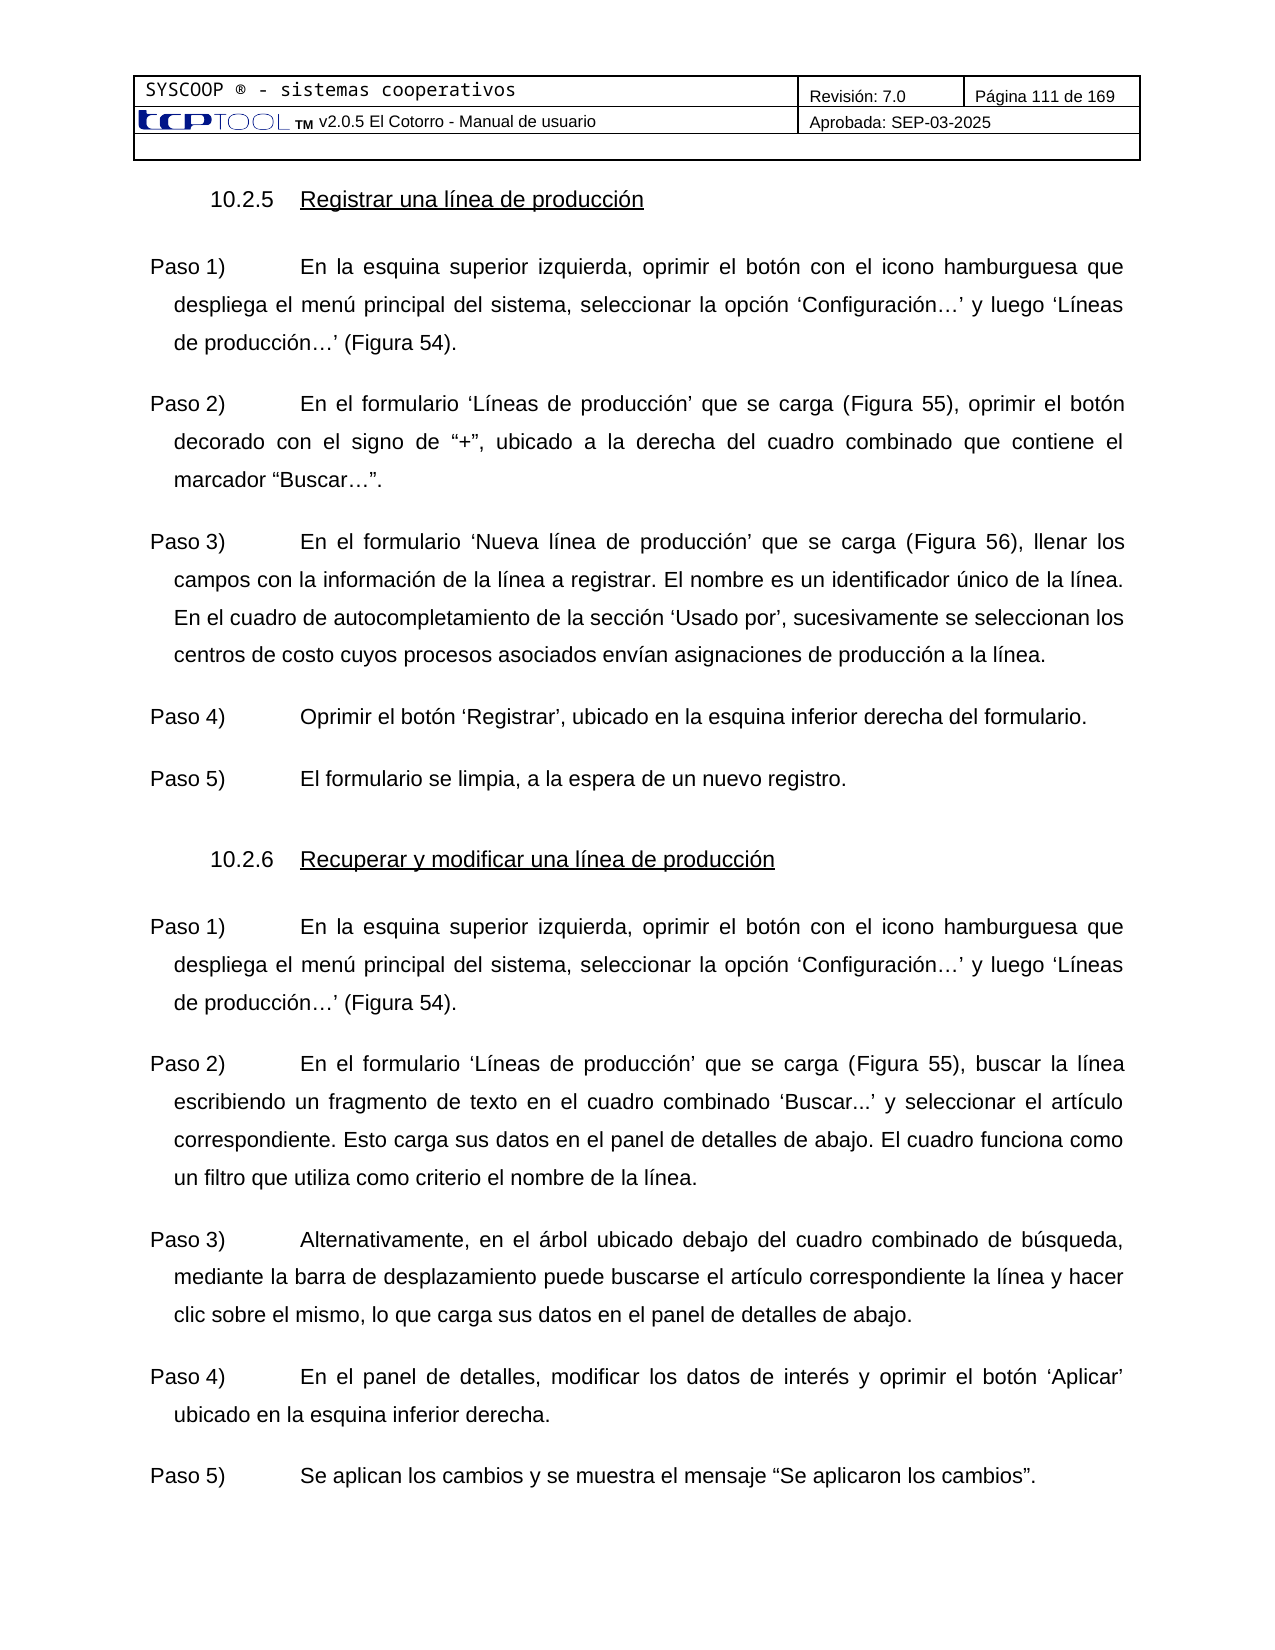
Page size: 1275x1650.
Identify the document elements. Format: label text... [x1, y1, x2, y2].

list Se aplican los cambios y se muestra el mensaje “Se aplicaron los cambios”. [150, 1463, 1125, 1489]
list En la esquina superior izquierda, oprimir el botón con el icono hamburguesa que despliega el menú principal del sistema, seleccionar la opción ‘Configuración…’ y luego ‘Líneas de producción…’ (Figura 54). [150, 914, 1125, 1015]
list En el formulario ‘Líneas de producción’ que se carga (Figura 55), oprimir el botón decorado con el signo de “+”, ubicado a la derecha del cuadro combinado que contiene el marcador “Buscar…”. [150, 391, 1125, 492]
list El formulario se limpia, a la espera de un nuevo registro. [150, 766, 1125, 791]
list En el formulario ‘Nueva línea de producción’ que se carga (Figura 56), llenar los campos con la información de la línea a registrar. El nombre es un identificador único de la línea. En el cuadro de autocompletamiento de la sección ‘Usado por’, sucesivamente se seleccionan los centros de costo cuyos procesos asociados envían asignaciones de producción a la línea. [150, 529, 1125, 667]
list Oprimir el botón ‘Registrar’, ubicado en la esquina inferior derecha del formulario. [150, 704, 1125, 729]
list En el panel de detalles, modificar los datos de interés y oprimir el botón ‘Aplicar’ ubicado en la esquina inferior derecha. [150, 1364, 1125, 1427]
list En la esquina superior izquierda, oprimir el botón con el icono hamburguesa que despliega el menú principal del sistema, seleccionar la opción ‘Configuración…’ y luego ‘Líneas de producción…’ (Figura 54). [150, 254, 1125, 355]
subtitle Recuperar y modificar una línea de producción [210, 846, 1125, 872]
subtitle Registrar una línea de producción [210, 186, 1125, 212]
list En el formulario ‘Líneas de producción’ que se carga (Figura 55), buscar la línea escribiendo un fragmento de texto en el cuadro combinado ‘Buscar...’ y seleccionar el artículo correspondiente. Esto carga sus datos en el panel de detalles de abajo. El cuadro funciona como un filtro que utiliza como criterio el nombre de la línea. [150, 1051, 1125, 1190]
picture [138, 110, 290, 130]
list Alternativamente, en el árbol ubicado debajo del cuadro combinado de búsqueda, mediante la barra de desplazamiento puede buscarse el artículo correspondiente la línea y hacer clic sobre el mismo, lo que carga sus datos en el panel de detalles de abajo. [150, 1226, 1125, 1327]
